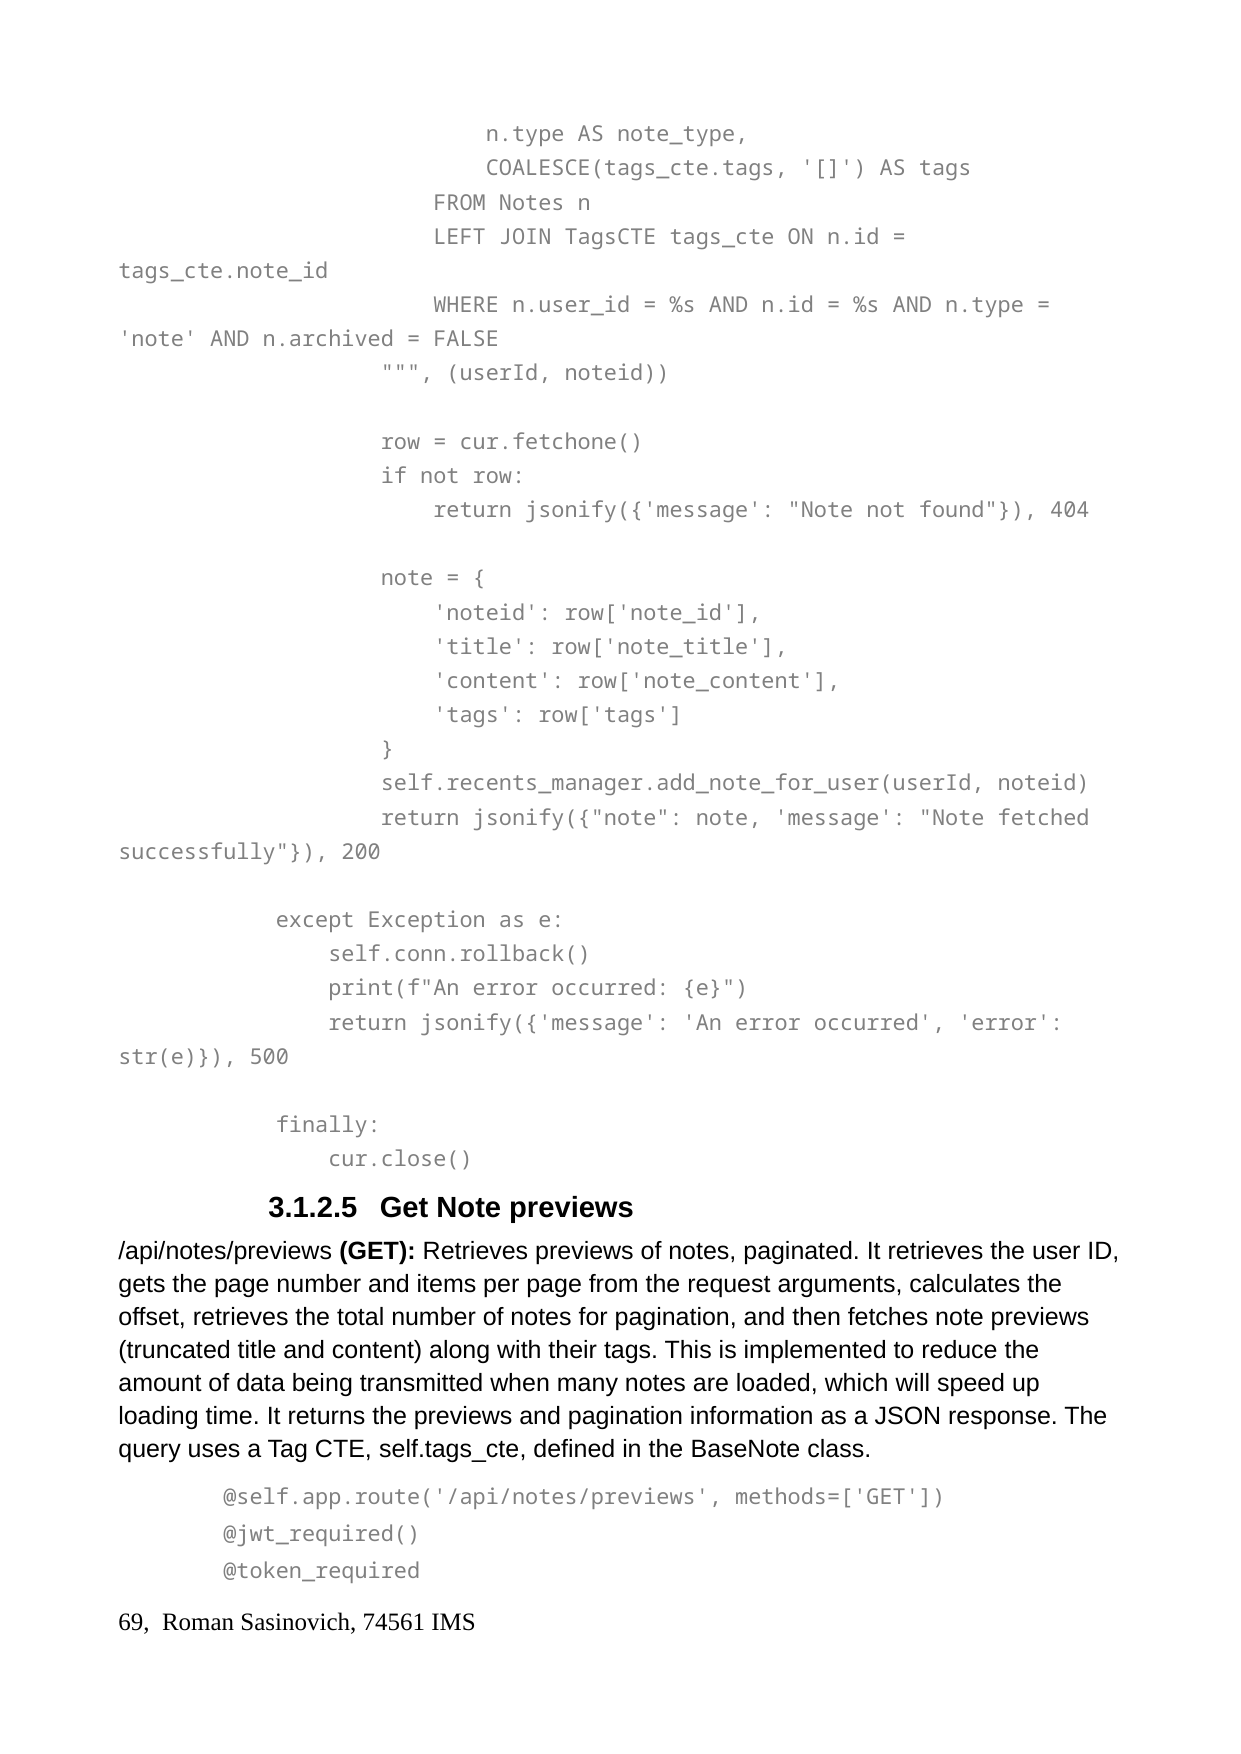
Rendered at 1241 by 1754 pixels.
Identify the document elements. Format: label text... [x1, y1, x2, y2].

subtitle Get Note previews [268, 1190, 1122, 1223]
text @self.app.route('/api/notes/previews', methods=['GET']) [118, 1481, 1122, 1511]
text } [118, 733, 1122, 763]
text WHERE n.user_id = %s AND n.id = %s AND n.type = 'note' AND n.archived = FALSE [118, 289, 1122, 353]
text if not row: [118, 460, 1122, 489]
text self.recents_manager.add_note_for_user(userId, noteid) [118, 767, 1122, 797]
text return jsonify({"note": note, 'message': "Note fetched successfully"}), 200 [118, 801, 1122, 865]
text FROM Notes n [118, 186, 1122, 216]
text self.conn.rollback() [118, 938, 1122, 968]
text row = cur.fetchone() [118, 426, 1122, 455]
text print(f"An error occurred: {e}") [118, 972, 1122, 1002]
text cur.close() [118, 1143, 1122, 1173]
text /api/notes/previews (GET): Retrieves previews of notes, paginated. It retrieves the user ID, gets the page number and items per page from the request arguments, calculates the offset, retrieves the total number of notes for pagination, and then fetches note previews (truncated title and content) along with their tags. This is implemented to reduce the amount of data being transmitted when many notes are loaded, which will speed up loading time. It returns the previews and pagination information as a JSON response. The query uses a Tag CTE, self.tags_cte, defined in the BaseNote class. [118, 1236, 1122, 1462]
text 'content': row['note_content'], [118, 665, 1122, 694]
text 'tags': row['tags'] [118, 699, 1122, 729]
text LEFT JOIN TagsCTE tags_cte ON n.id = tags_cte.note_id [118, 221, 1122, 284]
text finally: [118, 1109, 1122, 1139]
text COALESCE(tags_cte.tags, '[]') AS tags [118, 152, 1122, 182]
text 'noteid': row['note_id'], [118, 596, 1122, 626]
text n.type AS note_type, [118, 118, 1122, 148]
text note = { [118, 562, 1122, 592]
text except Exception as e: [118, 904, 1122, 934]
text return jsonify({'message': "Note not found"}), 404 [118, 494, 1122, 524]
text """, (userId, noteid)) [118, 357, 1122, 387]
text 'title': row['note_title'], [118, 631, 1122, 660]
text @jwt_required() [118, 1518, 1122, 1548]
text return jsonify({'message': 'An error occurred', 'error': str(e)}), 500 [118, 1006, 1122, 1070]
text @token_required [118, 1555, 1122, 1585]
